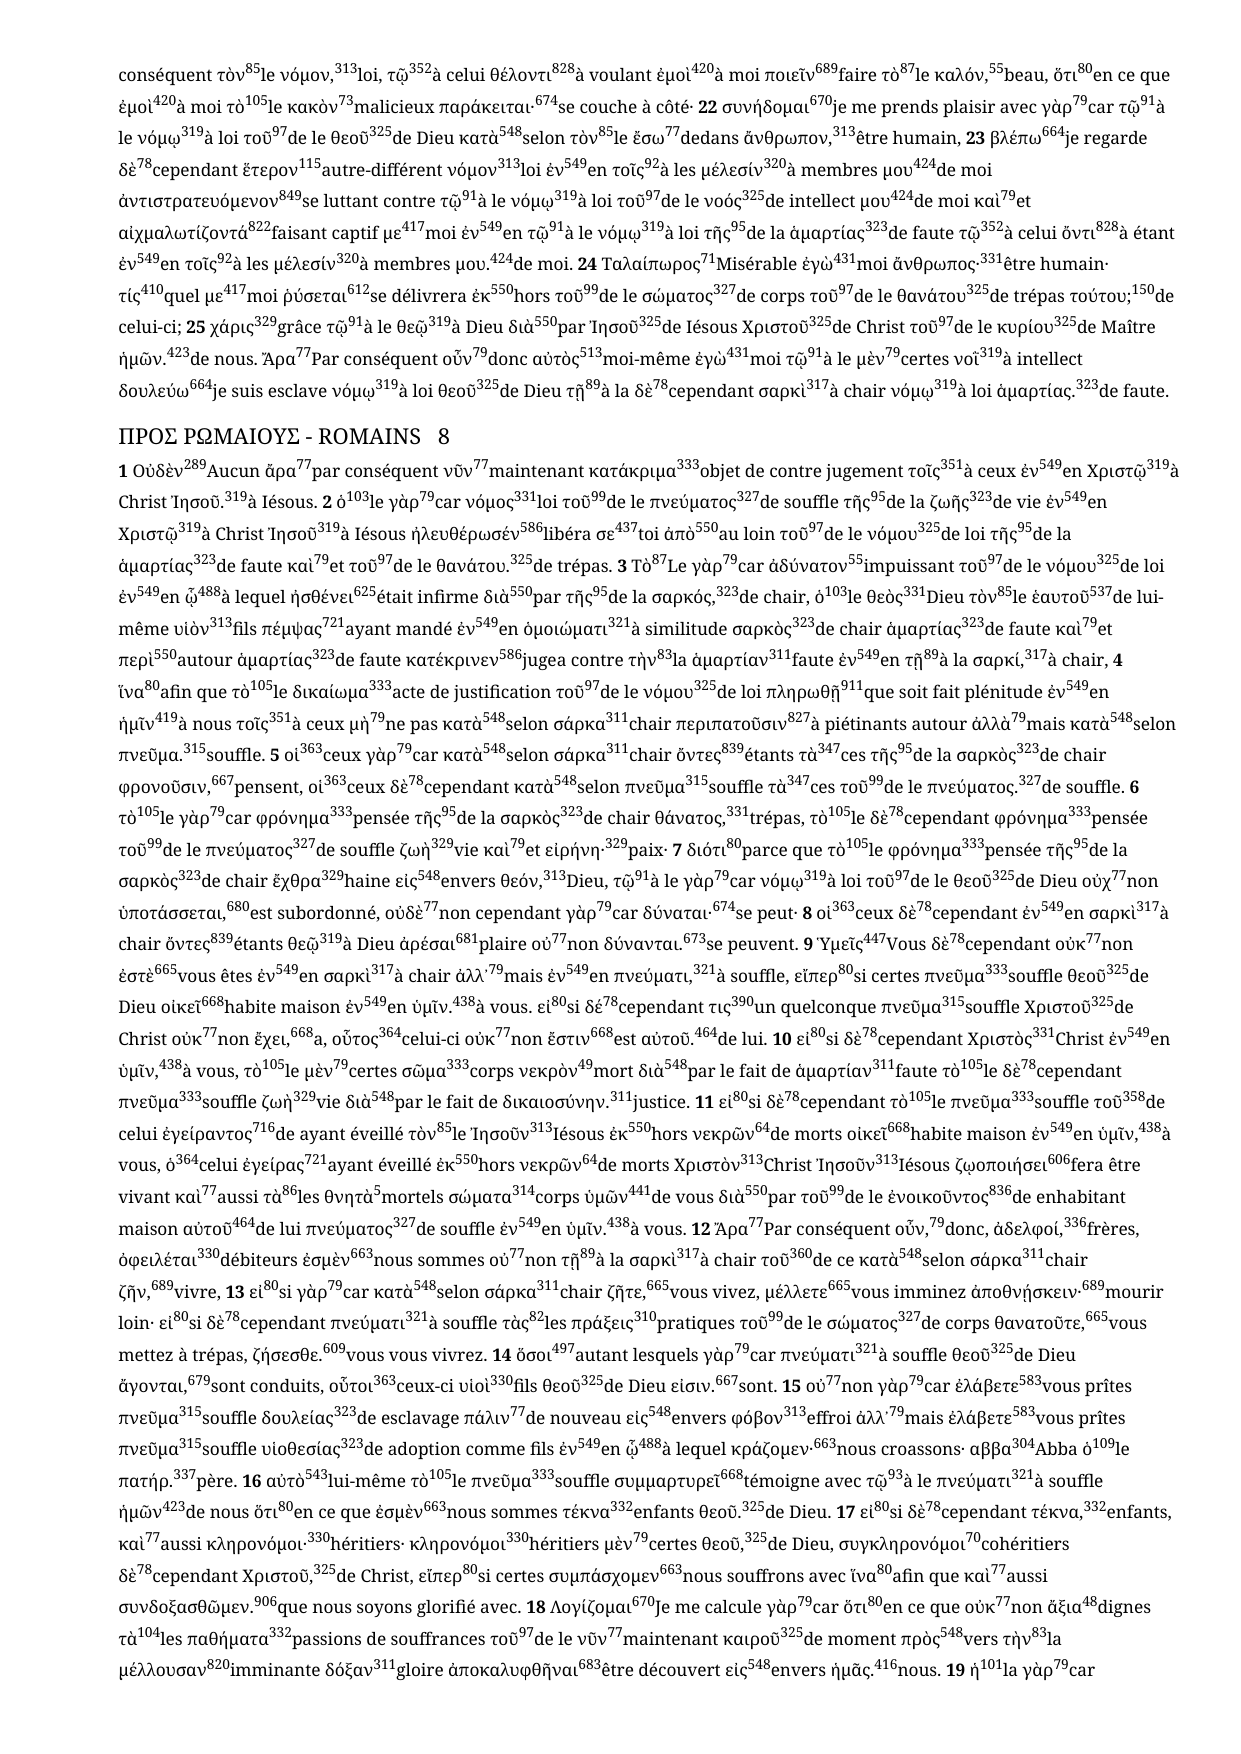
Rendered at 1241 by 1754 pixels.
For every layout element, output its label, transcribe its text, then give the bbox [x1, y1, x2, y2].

text 1 Οὐδὲν289Aucun ἄρα77par conséquent νῦν77maintenant κατάκριμα333objet de contre jugement τοῖς351à ceux ἐν549en Χριστῷ319à Christ Ἰησοῦ.319à Iésous. 2 ὁ103le γὰρ79car νόμος331loi τοῦ99de le πνεύματος327de souffle τῆς95de la ζωῆς323de vie ἐν549en Χριστῷ319à Christ Ἰησοῦ319à Iésous ἠλευθέρωσέν586libéra σε437toi ἀπὸ550au loin τοῦ97de le νόμου325de loi τῆς95de la ἁμαρτίας323de faute καὶ79et τοῦ97de le θανάτου.325de trépas. 3 Τὸ87Le γὰρ79car ἀδύνατον55impuissant τοῦ97de le νόμου325de loi ἐν549en ᾧ488à lequel ἠσθένει625était infirme διὰ550par τῆς95de la σαρκός,323de chair, ὁ103le θεὸς331Dieu τὸν85le ἑαυτοῦ537de lui-même υἱὸν313fils πέμψας721ayant mandé ἐν549en ὁμοιώματι321à similitude σαρκὸς323de chair ἁμαρτίας323de faute καὶ79et περὶ550autour ἁμαρτίας323de faute κατέκρινεν586jugea contre τὴν83la ἁμαρτίαν311faute ἐν549en τῇ89à la σαρκί,317à chair, 4 ἵνα80afin que τὸ105le δικαίωμα333acte de justification τοῦ97de le νόμου325de loi πληρωθῇ911que soit fait plénitude ἐν549en ἡμῖν419à nous τοῖς351à ceux μὴ79ne pas κατὰ548selon σάρκα311chair περιπατοῦσιν827à piétinants autour ἀλλὰ79mais κατὰ548selon πνεῦμα.315souffle. 5 οἱ363ceux γὰρ79car κατὰ548selon σάρκα311chair ὄντες839étants τὰ347ces τῆς95de la σαρκὸς323de chair φρονοῦσιν,667pensent, οἱ363ceux δὲ78cependant κατὰ548selon πνεῦμα315souffle τὰ347ces τοῦ99de le πνεύματος.327de souffle. 6 τὸ105le γὰρ79car φρόνημα333pensée τῆς95de la σαρκὸς323de chair θάνατος,331trépas, τὸ105le δὲ78cependant φρόνημα333pensée τοῦ99de le πνεύματος327de souffle ζωὴ329vie καὶ79et εἰρήνη·329paix· 7 διότι80parce que τὸ105le φρόνημα333pensée τῆς95de la σαρκὸς323de chair ἔχθρα329haine εἰς548envers θεόν,313Dieu, τῷ91à le γὰρ79car νόμῳ319à loi τοῦ97de le θεοῦ325de Dieu οὐχ77non ὑποτάσσεται,680est subordonné, οὐδὲ77non cependant γὰρ79car δύναται·674se peut· 8 οἱ363ceux δὲ78cependant ἐν549en σαρκὶ317à chair ὄντες839étants θεῷ319à Dieu ἀρέσαι681plaire οὐ77non δύνανται.673se peuvent. 9 Ὑμεῖς447Vous δὲ78cependant οὐκ77non ἐστὲ665vous êtes ἐν549en σαρκὶ317à chair ἀλλ᾽79mais ἐν549en πνεύματι,321à souffle, εἴπερ80si certes πνεῦμα333souffle θεοῦ325de Dieu οἰκεῖ668habite maison ἐν549en ὑμῖν.438à vous. εἰ80si δέ78cependant τις390un quelconque πνεῦμα315souffle Χριστοῦ325de Christ οὐκ77non ἔχει,668a, οὗτος364celui-ci οὐκ77non ἔστιν668est αὐτοῦ.464de lui. 10 εἰ80si δὲ78cependant Χριστὸς331Christ ἐν549en ὑμῖν,438à vous, τὸ105le μὲν79certes σῶμα333corps νεκρὸν49mort διὰ548par le fait de ἁμαρτίαν311faute τὸ105le δὲ78cependant πνεῦμα333souffle ζωὴ329vie διὰ548par le fait de δικαιοσύνην.311justice. 11 εἰ80si δὲ78cependant τὸ105le πνεῦμα333souffle τοῦ358de celui ἐγείραντος716de ayant éveillé τὸν85le Ἰησοῦν313Iésous ἐκ550hors νεκρῶν64de morts οἰκεῖ668habite maison ἐν549en ὑμῖν,438à vous, ὁ364celui ἐγείρας721ayant éveillé ἐκ550hors νεκρῶν64de morts Χριστὸν313Christ Ἰησοῦν313Iésous ζῳοποιήσει606fera être vivant καὶ77aussi τὰ86les θνητὰ5mortels σώματα314corps ὑμῶν441de vous διὰ550par τοῦ99de le ἐνοικοῦντος836de enhabitant maison αὐτοῦ464de lui πνεύματος327de souffle ἐν549en ὑμῖν.438à vous. 12 Ἄρα77Par conséquent οὖν,79donc, ἀδελφοί,336frères, ὀφειλέται330débiteurs ἐσμὲν663nous sommes οὐ77non τῇ89à la σαρκὶ317à chair τοῦ360de ce κατὰ548selon σάρκα311chair ζῆν,689vivre, 13 εἰ80si γὰρ79car κατὰ548selon σάρκα311chair ζῆτε,665vous vivez, μέλλετε665vous imminez ἀποθνῄσκειν·689mourir loin· εἰ80si δὲ78cependant πνεύματι321à souffle τὰς82les πράξεις310pratiques τοῦ99de le σώματος327de corps θανατοῦτε,665vous mettez à trépas, ζήσεσθε.609vous vous vivrez. 14 ὅσοι497autant lesquels γὰρ79car πνεύματι321à souffle θεοῦ325de Dieu ἄγονται,679sont conduits, οὗτοι363ceux-ci υἱοὶ330fils θεοῦ325de Dieu εἰσιν.667sont. 15 οὐ77non γὰρ79car ἐλάβετε583vous prîtes πνεῦμα315souffle δουλείας323de esclavage πάλιν77de nouveau εἰς548envers φόβον313effroi ἀλλ᾽79mais ἐλάβετε583vous prîtes πνεῦμα315souffle υἱοθεσίας323de adoption comme fils ἐν549en ᾧ488à lequel κράζομεν·663nous croassons· αββα304Abba ὁ109le πατήρ.337père. 16 αὐτὸ543lui-même τὸ105le πνεῦμα333souffle συμμαρτυρεῖ668témoigne avec τῷ93à le πνεύματι321à souffle ἡμῶν423de nous ὅτι80en ce que ἐσμὲν663nous sommes τέκνα332enfants θεοῦ.325de Dieu. 17 εἰ80si δὲ78cependant τέκνα,332enfants, καὶ77aussi κληρονόμοι·330héritiers· κληρονόμοι330héritiers μὲν79certes θεοῦ,325de Dieu, συγκληρονόμοι70cohéritiers δὲ78cependant Χριστοῦ,325de Christ, εἴπερ80si certes συμπάσχομεν663nous souffrons avec ἵνα80afin que καὶ77aussi συνδοξασθῶμεν.906que nous soyons glorifié avec. 18 Λογίζομαι670Je me calcule γὰρ79car ὅτι80en ce que οὐκ77non ἄξια48dignes τὰ104les παθήματα332passions de souffrances τοῦ97de le νῦν77maintenant καιροῦ325de moment πρὸς548vers τὴν83la μέλλουσαν820imminante δόξαν311gloire ἀποκαλυφθῆναι683être découvert εἰς548envers ἡμᾶς.416nous. 19 ἡ101la γὰρ79car ἀποκαραδοκία329attente sérieuse τῆς95de la κτίσεως323de création τὴν83la ἀποκάλυψιν311découverte τῶν96de les υἱῶν324de fils τοῦ97de le θεοῦ325de Dieu ἀπεκδέχεται.674se attend longuement. 20 τῇ89à la γὰρ79car ματαιότητι317à vanité ἡ101la κτίσις329création ὑπετάγη,600fut subordonné, οὐχ77non ἑκοῦσα69volontiers ἀλλὰ79mais διὰ548par le fait de τὸν346celui ὑποτάξαντα,707ayant subordonné, ἐφ᾽549sur ἑλπίδι317à espérance 21 ὅτι80en ce que καὶ77aussi αὐτὴ540elle-même ἡ101la κτίσις329création ἐλευθερωθήσεται619sera libéré ἀπὸ550au loin τῆς95de la δουλείας323de esclavage τῆς95de la φθορᾶς323de corruption εἰς548envers τὴν83la ἐλευθερίαν311liberté τῆς95de la δόξης323de gloire τῶν98de les τέκνων326de enfants τοῦ97de le θεοῦ.325de Dieu. 22 οἴδαμεν637nous avons su γὰρ79car ὅτι80en ce que πᾶσα285toute ἡ101la κτίσις329création συστενάζει668soupire ensemble καὶ79et συνωδίνει668souffre ensemble les douleurs de l'enfantement ἄχρι552jusqu'à l'extrémité τοῦ358de celui νῦν·77maintenant· 23 οὐ77non μόνον77seulement δέ,78cependant, ἀλλὰ79mais καὶ77aussi αὐτοὶ512nous-mêmes τὴν83la ἀπαρχὴν311prémisse τοῦ99de le πνεύματος327de souffle ἔχοντες,839ayants, ἡμεῖς430nous καὶ77aussi αὐτοὶ512nous-mêmes ἐν549en ἑαυτοῖς508à nous-mêmes στενάζομεν663nous soupirons υἱοθεσίαν311adoption comme fils ἀπεκδεχόμενοι,866se attendants longuement, τὴν83la ἀπολύτρωσιν311rançon intégrale τοῦ99de le σώματος327de corps ἡμῶν.423de nous. 24 τῇ89à la γὰρ79car ἐλπίδι317à espérance ἐσώθημεν·595nous fûmes sauvé· ἐλπὶς329espérance δὲ78cependant βλεπομένη889étante regardée οὐκ77non ἔστιν668est ἐλπίς·329espérance· ὃ482lequel γὰρ79car βλέπει668regarde τίς390un quelconque ἐλπίζει;668espère; 25 εἰ80si δὲ78cependant ὃ482lequel οὐ77non βλέπομεν663nous regardons ἐλπίζομεν,663nous espérons, δι᾽550par ὑπομονῆς323de résistance ἀπεκδεχόμεθα.669nous nous attendons longuement. 26 Ὡσαύτως77De même δὲ78cependant καὶ77aussi τὸ105le πνεῦμα333souffle συναντιλαμβάνεται674se prend contre avec τῇ89à la ἀσθενείᾳ317à infirmité ἡμῶν·423de nous· τὸ87le γὰρ79car τί399quel προσευξώμεθα900que nous nous priions καθὸ77selon que δεῖ668lie οὐκ77non οἴδαμεν,637nous avons su, ἀλλ᾽79mais αὐτὸ543lui-même τὸ105le πνεῦμα333souffle ὑπερεντυγχάνει668intercède au-dessus στεναγμοῖς318à soupirs ἀλαλήτοις·9à inexprimables· 27 ὁ364celui δὲ78cependant ἐραυνῶν840scrutant τὰς242les καρδίας310coeurs οἶδεν642a su τί412quel τὸ105le φρόνημα333pensée τοῦ99de le πνεύματος,327de souffle, ὅτι80en ce que κατὰ548selon θεὸν313Dieu ἐντυγχάνει668intercède ὑπὲρ550au-dessus ἁγίων.64de saints. 28 Οἴδαμεν637Nous avons su δὲ78cependant ὅτι80en ce que τοῖς351à ceux ἀγαπῶσιν827à aimants τὸν85le θεὸν313Dieu πάντα374tous συνεργεῖ668travaille avec εἰς548envers ἀγαθόν,55bon, τοῖς351à ceux κατὰ548selon πρόθεσιν311proposition κλητοῖς37à appelés οὖσιν.827à étants. 29 ὅτι80en ce que οὓς479lesquels προέγνω,586connut avant, καὶ77aussi προώρισεν586prédétermina συμμόρφους52conformes τῆς95de la εἰκόνος323de icône τοῦ97de le υἱοῦ325de fils αὐτοῦ,464de lui, εἰς548envers τὸ348ce εἶναι689être αὐτὸν452lui πρωτότοκον32premier-né ἐν549en πολλοῖς274à nombreux ἀδελφοῖς·318à frères· 30 οὓς479lesquels δὲ78cependant προώρισεν,586prédétermina, τούτους345ceux-ci καὶ77aussi ἐκάλεσεν·586appela· καὶ79et οὓς479lesquels ἐκάλεσεν,586appela, τούτους345ceux-ci καὶ77aussi ἐδικαίωσεν·586justifia· οὓς479lesquels δὲ78cependant ἐδικαίωσεν,586justifia, τούτους345ceux-ci καὶ77aussi ἐδόξασεν.586glorifia. 31 Τί399Quel οὖν79donc ἐροῦμεν601nous dirons πρὸς548vers ταῦτα;347ces-ci; εἰ80si ὁ103le θεὸς331Dieu ὑπὲρ550au-dessus ἡμῶν,423de nous, τίς410quel καθ᾽550contre ἡμῶν;423de nous; 32 ὅς498lequel γε340du moins τοῦ257de le ἰδίου127de en propre υἱοῦ325de fils οὐκ77non ἐφείσατο592se épargna ἀλλ᾽79mais ὑπὲρ550au-dessus ἡμῶν423de nous πάντων383de tous παρέδωκεν586transmit αὐτόν,452lui, πῶς77comment? οὐχὶ77non pas καὶ77aussi σὺν549avec αὐτῷ458à lui τὰ347ces πάντα270tous ἡμῖν419à nous χαρίσεται;612se fera grâce; 33 τίς410quel ἐγκαλέσει606appellera en accusation κατὰ550contre ἐκλεκτῶν64de élus θεοῦ;325de Dieu; θεὸς331Dieu ὁ364celui δικαιῶν·840justifiant· 34 τίς410quel ὁ364celui κατακρινῶν;840jugeant contre; Χριστὸς331Christ [Ἰησοῦς]331[Iésous] ὁ364celui ἀποθανών,721ayant mort loin, μᾶλλον77davantage δὲ78cependant ἐγερθείς,760ayant été éveillé, ὃς498lequel καί77aussi ἐστιν668est ἐν549en δεξιᾷ57à droite τοῦ97de le θεοῦ,325de Dieu, ὃς498lequel καὶ77aussi ἐντυγχάνει668intercède ὑπὲρ550au-dessus ἡμῶν.423de nous. 35 τίς410quel ἡμᾶς416nous χωρίσει606séparera ἀπὸ550au loin τῆς95de la ἀγάπης323de amour τοῦ97de le Χριστοῦ;325de Christ; θλῖψις329oppression ἢ79ou στενοχωρία329étroitesse d'espace ἢ79ou διωγμὸς331poursuite ἢ79ou λιμὸς331famine ἢ79ou γυμνότης329nudité ἢ79ou κίνδυνος331risque ἢ79ou μάχαιρα;329machette; 36 καθὼς77de haut en bas comme γέγραπται654a été graphé ὅτι80en ce que ἕνεκεν552à cause σοῦ442de toi θανατούμεθα675nous sommes mis à trépas ὅλην267toute entière τὴν83la ἡμέραν,311journée, ἐλογίσθημεν595nous fûmes calculé ὡς80comme πρόβατα332brebis σφαγῆς.323de égorgement. 37 ἀλλ᾽79mais ἐν549en τούτοις353à ces-ci πᾶσιν276à tous ὑπερνικῶμεν663nous vainquons au-dessus διὰ550par τοῦ358de celui ἀγαπήσαντος716de ayant aimé ἡμᾶς.416nous. 38 πέπεισμαι650j'ai été persuadé γὰρ79car ὅτι80en ce que οὔτε79ni θάνατος331trépas οὔτε79ni ζωὴ329vie οὔτε79ni ἄγγελοι330anges οὔτε79ni ἀρχαὶ328origines οὔτε79ni ἐνεστῶτα784ayants dressés dedans οὔτε79ni μέλλοντα841imminants οὔτε79ni δυνάμεις328puissances 39 οὔτε79ni ὕψωμα333hauteur οὔτε79ni βάθος333profondeur οὔτε79ni τις285une quelconque κτίσις329création ἑτέρα130autre-différente δυνήσεται612se pourra ἡμᾶς416nous χωρίσαι681séparer ἀπὸ550au loin τῆς95de la ἀγάπης323de amour τοῦ97de le θεοῦ325de Dieu τῆς356de celle ἐν549en Χριστῷ319à Christ Ἰησοῦ319à Iésous τῷ91à le κυρίῳ319à Maître ἡμῶν.423de nous. [118, 455, 1181, 1682]
text 1 Ἢ79Ou ἀγνοεῖτε,665vous méconnaissez, ἀδελφοί,336frères, γινώσκουσιν827à connaissants γὰρ79car νόμον313loi λαλῶ,664je bavarde, ὅτι80en ce que ὁ103le νόμος331loi κυριεύει668maîtrise τοῦ97de le ἀνθρώπου325de être humain ἐφ᾽548sur ὅσον295autant lequel χρόνον313temps ζῇ;668vit; 2 ἡ101la γὰρ79car ὕπανδρος20sous homme γυνὴ329femme τῷ91à le ζῶντι828à vivant ἀνδρὶ319à homme δέδεται654a été lié νόμῳ·319à loi· ἐὰν80si le cas échéant δὲ78cependant ἀποθάνῃ899que meure loin ὁ103le ἀνήρ,331homme, κατήργηται654a été rendu complètement sans travail ἀπὸ550au loin τοῦ97de le νόμου325de loi τοῦ97de le ἀνδρός.325de homme. 3 ἄρα77par conséquent οὖν79donc ζῶντος834de vivant τοῦ257de le ἀνδρὸς325de homme μοιχαλὶς329adultéresse χρηματίσει606négociera du besoin ἐὰν80si le cas échéant γένηται905que se devienne ἀνδρὶ319à homme ἑτέρῳ·121à autre-différent· ἐὰν80si le cas échéant δὲ78cependant ἀποθάνῃ899que meure loin ὁ103le ἀνήρ,331homme, ἐλευθέρα45libre ἐστὶν668est ἀπὸ550au loin τοῦ97de le νόμου,325de loi, τοῦ360de ce μὴ77ne pas εἶναι689être αὐτὴν450elle μοιχαλίδα311adultéresse γενομένην724se ayante devenue ἀνδρὶ319à homme ἑτέρῳ.121à autre-différent. 4 ὥστε,80de sorte que, ἀδελφοί336frères μου,424de moi, καὶ77aussi ὑμεῖς447vous ἐθανατώθητε597vous fûtes mis à trépas τῷ91à le νόμῳ319à loi διὰ550par τοῦ99de le σώματος327de corps τοῦ97de le Χριστοῦ,325de Christ, εἰς548envers τὸ348ce γενέσθαι682se devenir ὑμᾶς436vous ἑτέρῳ,378à autre-différent, τῷ352à celui ἐκ550hors νεκρῶν64de morts ἐγερθέντι,748à ayant été éveillé, ἵνα80afin que καρποφορήσωμεν894que nous colportions du fruit τῷ91à le θεῷ.319à Dieu. 5 ὅτε80lorsque γὰρ79car ἦμεν620nous étions ἐν549en τῇ89à la σαρκί,317à chair, τὰ104les παθήματα332passions de souffrances τῶν94de les ἁμαρτιῶν322de fautes τὰ365ces διὰ550par τοῦ97de le νόμου325de loi ἐνηργεῖτο631se énergisait ἐν549en τοῖς92à les μέλεσιν320à membres ἡμῶν,423de nous, εἰς548envers τὸ348ce καρποφορῆσαι681colporter du fruit τῷ91à le θανάτῳ·319à trépas· 6 νυνὶ77maintenant δὲ78cependant κατηργήθημεν595nous fûmes rendu complètement sans travail ἀπὸ550au loin τοῦ97de le νόμου325de loi ἀποθανόντες720ayants morts loin ἐν549en ᾧ486à lequel κατειχόμεθα,632nous étions tenu de haut en bas, ὥστε80de sorte que δουλεύειν689être esclave ἡμᾶς416nous ἐν549en καινότητι317à nouveauté πνεύματος327de souffle καὶ79et οὐ77non παλαιότητι317à vieillesse γράμματος.327de lettre. 7 Τί399Quel οὖν79donc ἐροῦμεν;601nous dirons; ὁ103le νόμος331loi ἁμαρτία;329faute; μὴ77ne pas γένοιτο·696que se devienne· ἀλλὰ79mais τὴν83la ἁμαρτίαν311faute οὐκ77non ἔγνων582je connus εἰ551si μὴ77ne pas διὰ550par νόμου·325de loi· τήν83la τε79en outre γὰρ79car ἐπιθυμίαν311désir en fureur οὐκ77non ᾔδειν655j'avais su εἰ551si μὴ77ne pas ὁ103le νόμος331loi ἔλεγεν·625disait· οὐκ77non ἐπιθυμήσεις.604tu désireras en fureur. 8 ἀφορμὴν311occasion δὲ78cependant λαβοῦσα719ayante prise ἡ101la ἁμαρτία329faute διὰ550par τῆς95de la ἐντολῆς323de commandement κατειργάσατο592se mit au travail complètement ἐν549en ἐμοὶ420à moi πᾶσαν267toute ἐπιθυμίαν·311désir en fureur· χωρὶς552séparément γὰρ79car νόμου325de loi ἁμαρτία329faute νεκρά.45morte. 9 ἐγὼ431moi δὲ78cependant ἔζων621je vivais χωρὶς552séparément νόμου325de loi ποτέ,77à un moment, ἐλθούσης714de ayante venue δὲ78cependant τῆς95de la ἐντολῆς323de commandement ἡ101la ἁμαρτία329faute ἀνέζησεν,586vécut de bas en haut, 10 ἐγὼ431moi δὲ78cependant ἀπέθανον582je mourus loin καὶ79et εὑρέθη600fut trouvé μοι420à moi ἡ101la ἐντολὴ329commandement ἡ362celle εἰς548envers ζωήν,311vie, αὕτη362celle-ci εἰς548envers θάνατον·313trépas· 11 ἡ101la γὰρ79car ἁμαρτία329faute ἀφορμὴν311occasion λαβοῦσα719ayante prise διὰ550par τῆς95de la ἐντολῆς323de commandement ἐξηπάτησέν586appâta d'excès με417moi καὶ79et δι᾽550par αὐτῆς462de elle ἀπέκτεινεν.586tua catégoriquement. 12 ὥστε80de sorte que ὁ103le μὲν77certes νόμος331loi ἅγιος47saint καὶ79et ἡ101la ἐντολὴ329commandement ἁγία69sainte καὶ79et δικαία69juste καὶ79et ἀγαθή.69bonne. 13 Τὸ105Le οὖν79donc ἀγαθὸν73bon ἐμοὶ420à moi ἐγένετο592se devint θάνατος;331trépas; μὴ77ne pas γένοιτο·696que se devienne· ἀλλ᾽79mais ἡ101la ἁμαρτία,329faute, ἵνα80afin que φανῇ911que soit apparu en lumière ἁμαρτία,329faute, διὰ550par τοῦ99de le ἀγαθοῦ67de bon μοι420à moi κατεργαζομένη865se mettante au travail complètement θάνατον,313trépas, ἵνα80afin que γένηται905que se devienne καθ᾽548selon ὑπερβολὴν311hyperbole ἁμαρτωλὸς45fauteuse ἡ101la ἁμαρτία329faute διὰ550par τῆς95de la ἐντολῆς.323de commandement. 14 Οἴδαμεν637Nous avons su γὰρ79car ὅτι80en ce que ὁ103le νόμος331loi πνευματικός47soufflique ἐστιν,668est, ἐγὼ431moi δὲ78cependant σάρκινός47charnu εἰμι664je suis πεπραμένος813ayant été vendu ὑπὸ548sous τὴν83la ἁμαρτίαν.311faute. 15 ὃ482lequel γὰρ79car κατεργάζομαι670je me mets au travail complètement οὐ77non γινώσκω·664je connais· οὐ77non γὰρ79car ὃ482lequel θέλω664je veux τοῦτο348ce-ci πράσσω,664je pratique, ἀλλ᾽79mais ὃ482lequel μισῶ664je hais τοῦτο348ce-ci ποιῶ.664je fais. 16 εἰ80si δὲ78cependant ὃ482lequel οὐ77non θέλω664je veux τοῦτο348ce-ci ποιῶ,664je fais, σύμφημι664je dis ensemble τῷ91à le νόμῳ319à loi ὅτι80en ce que καλός.71beau. 17 νυνὶ77maintenant δὲ78cependant οὐκέτι77non plus ἐγὼ431moi κατεργάζομαι670je me mets au travail complètement αὐτὸ454lui ἀλλ᾽79mais ἡ362celle ἐνοικοῦσα838enhabitante maison ἐν549en ἐμοὶ420à moi ἁμαρτία.329faute. 18 Οἶδα638J'ai su γὰρ79car ὅτι80en ce que οὐκ77non οἰκεῖ668habite maison ἐν549en ἐμοί,420à moi, τοῦτ᾽366ce-ci ἔστιν668est ἐν549en τῇ89à la σαρκί317à chair μου,424de moi, ἀγαθόν·73bon· τὸ366ce γὰρ79car θέλειν689vouloir παράκειταί674se couche à côté μοι,420à moi, τὸ366ce δὲ78cependant κατεργάζεσθαι690se mettre au travail complètement τὸ87le καλὸν55beau οὔ·77non· 19 οὐ77non γὰρ79car ὃ482lequel θέλω664je veux ποιῶ664je fais ἀγαθόν,55bon, ἀλλ᾽79mais ὃ482lequel οὐ77non θέλω664je veux κακὸν55malicieux τοῦτο140ce-ci πράσσω.664je pratique. 20 εἰ80si δὲ78cependant ὃ482lequel οὐ77non θέλω664je veux [ἐγὼ]431[moi] τοῦτο348ce-ci ποιῶ,664je fais, οὐκέτι77non plus ἐγὼ431moi κατεργάζομαι670je me mets au travail complètement αὐτὸ454lui ἀλλ᾽79mais ἡ101la οἰκοῦσα838habitante maison ἐν549en ἐμοὶ420à moi ἁμαρτία.329faute. 21 εὑρίσκω664je trouve ἄρα77par conséquent τὸν85le νόμον,313loi, τῷ352à celui θέλοντι828à voulant ἐμοὶ420à moi ποιεῖν689faire τὸ87le καλόν,55beau, ὅτι80en ce que ἐμοὶ420à moi τὸ105le κακὸν73malicieux παράκειται·674se couche à côté· 22 συνήδομαι670je me prends plaisir avec γὰρ79car τῷ91à le νόμῳ319à loi τοῦ97de le θεοῦ325de Dieu κατὰ548selon τὸν85le ἔσω77dedans ἄνθρωπον,313être humain, 23 βλέπω664je regarde δὲ78cependant ἕτερον115autre-différent νόμον313loi ἐν549en τοῖς92à les μέλεσίν320à membres μου424de moi ἀντιστρατευόμενον849se luttant contre τῷ91à le νόμῳ319à loi τοῦ97de le νοός325de intellect μου424de moi καὶ79et αἰχμαλωτίζοντά822faisant captif με417moi ἐν549en τῷ91à le νόμῳ319à loi τῆς95de la ἁμαρτίας323de faute τῷ352à celui ὄντι828à étant ἐν549en τοῖς92à les μέλεσίν320à membres μου.424de moi. 24 Ταλαίπωρος71Misérable ἐγὼ431moi ἄνθρωπος·331être humain· τίς410quel με417moi ῥύσεται612se délivrera ἐκ550hors τοῦ99de le σώματος327de corps τοῦ97de le θανάτου325de trépas τούτου;150de celui-ci; 25 χάρις329grâce τῷ91à le θεῷ319à Dieu διὰ550par Ἰησοῦ325de Iésous Χριστοῦ325de Christ τοῦ97de le κυρίου325de Maître ἡμῶν.423de nous. Ἄρα77Par conséquent οὖν79donc αὐτὸς513moi-même ἐγὼ431moi τῷ91à le μὲν79certes νοῒ319à intellect δουλεύω664je suis esclave νόμῳ319à loi θεοῦ325de Dieu τῇ89à la δὲ78cependant σαρκὶ317à chair νόμῳ319à loi ἁμαρτίας.323de faute. [118, 59, 1181, 402]
text ΠΡΟΣ ΡΩΜΑΙΟΥΣ - ROMAINS 8 [118, 421, 1181, 451]
